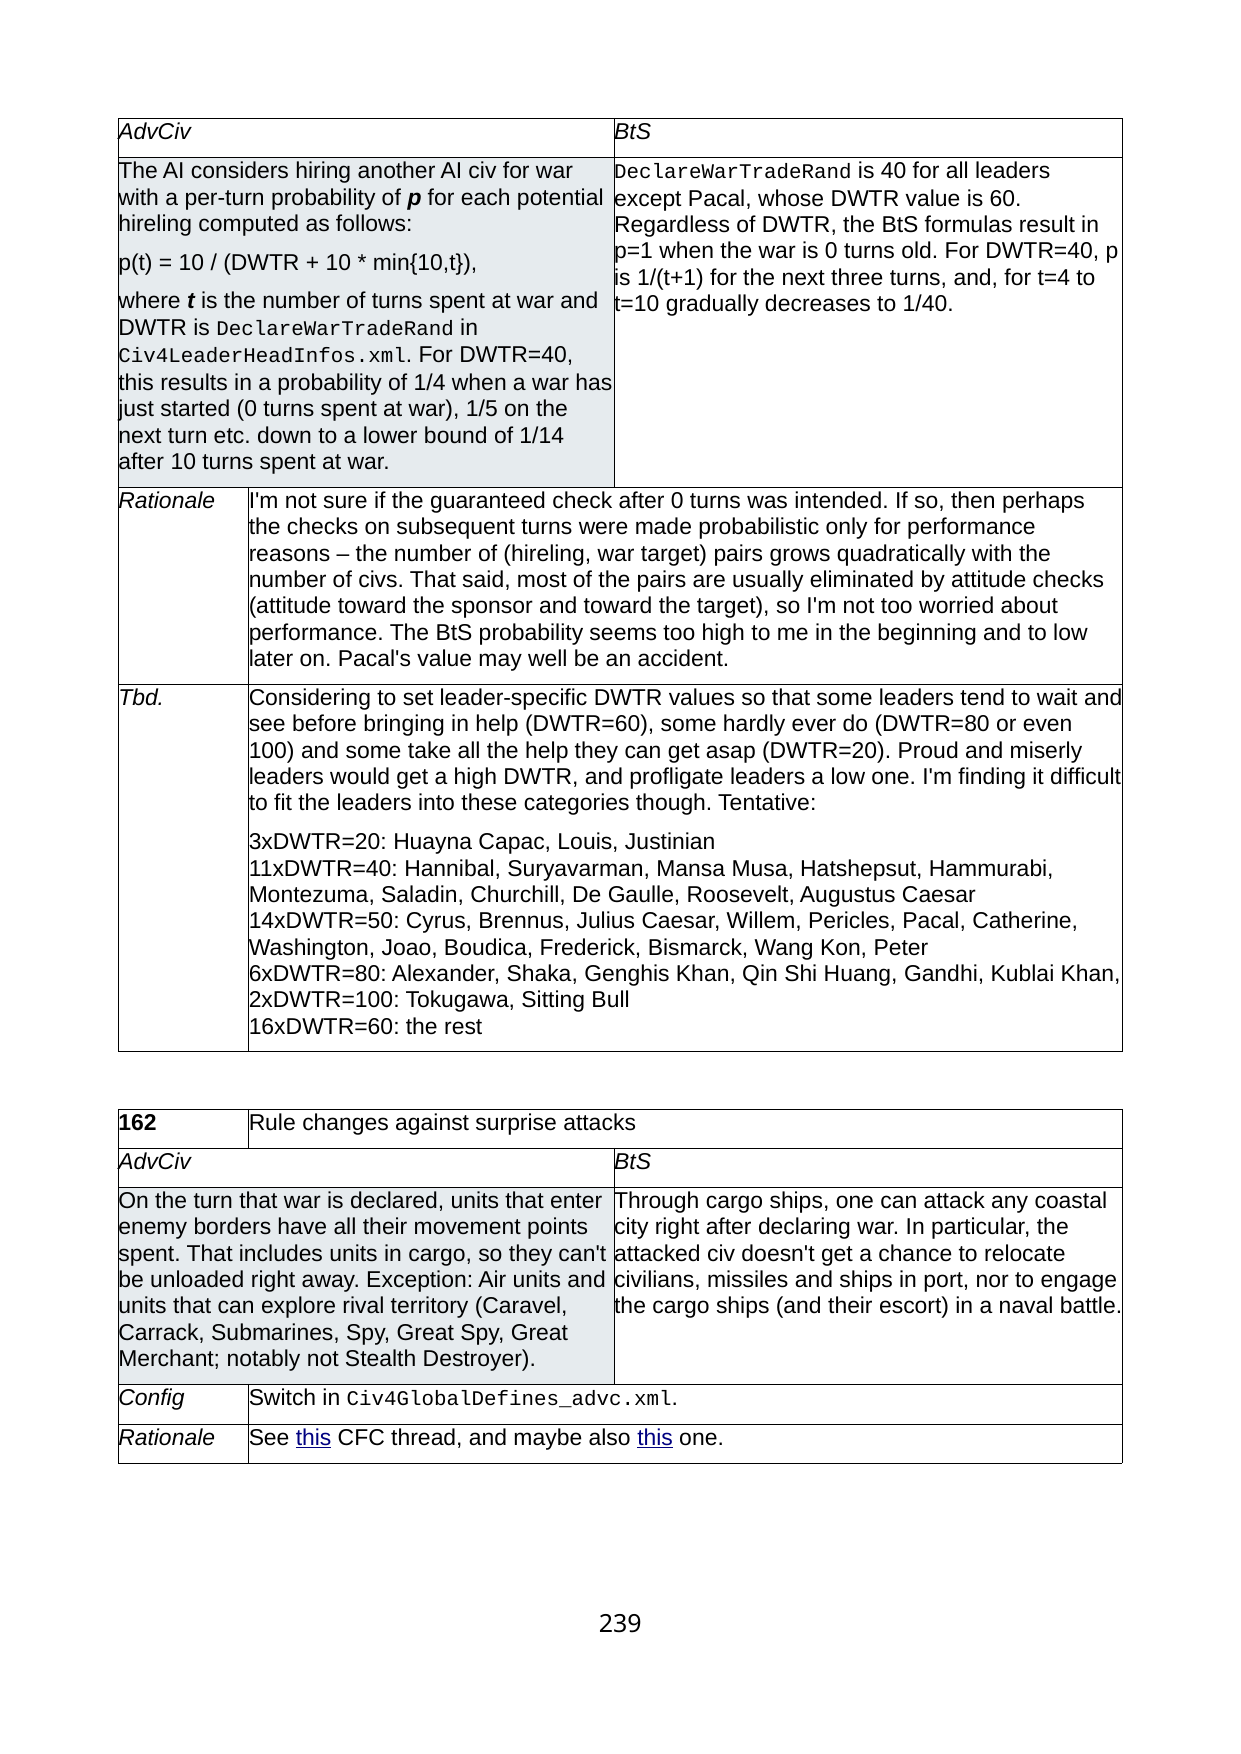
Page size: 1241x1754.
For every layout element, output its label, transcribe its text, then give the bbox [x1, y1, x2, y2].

table_cell Config [119, 1385, 248, 1424]
table_header 162 [119, 1110, 248, 1148]
table_cell AdvCiv [119, 119, 614, 157]
table_cell Switch in Civ4GlobalDefines_advc.xml. [249, 1385, 1122, 1424]
table_cell Through cargo ships, one can attack any coastal city right after declaring war. In particular, the attacked civ doesn't get a chance to relocate civilians, missiles and ships in port, nor to engage the cargo ships (and their escort) in a naval battle. [615, 1188, 1122, 1384]
table_cell AdvCiv [119, 1149, 614, 1187]
table_cell Tbd. [119, 685, 248, 1051]
table_cell See this CFC thread, and maybe also this one. [249, 1425, 1122, 1463]
table_cell On the turn that war is declared, units that enter enemy borders have all their movement points spent. That includes units in cargo, so they can't be unloaded right away. Exception: Air units and units that can explore rival territory (Caravel, Carrack, Submarines, Spy, Great Spy, Great Merchant; notably not Stealth Destroyer). [119, 1188, 614, 1384]
table_cell Rationale [119, 488, 248, 684]
table_header Rule changes against surprise attacks [249, 1110, 1122, 1148]
table_cell Rationale [119, 1425, 248, 1463]
table_cell BtS [615, 1149, 1122, 1187]
table_cell DeclareWarTradeRand is 40 for all leaders except Pacal, whose DWTR value is 60. Regardless of DWTR, the BtS formulas result in p=1 when the war is 0 turns old. For DWTR=40, p is 1/(t+1) for the next three turns, and, for t=4 to t=10 gradually decreases to 1/40. [615, 158, 1122, 487]
table_cell Considering to set leader-specific DWTR values so that some leaders tend to wait and see before bringing in help (DWTR=60), some hardly ever do (DWTR=80 or even 100) and some take all the help they can get asap (DWTR=20). Proud and miserly leaders would get a high DWTR, and profligate leaders a low one. I'm finding it difficult to fit the leaders into these categories though. Tentative: 3xDWTR=20: Huayna Capac, Louis, Justinian 11xDWTR=40: Hannibal, Suryavarman, Mansa Musa, Hatshepsut, Hammurabi, Montezuma, Saladin, Churchill, De Gaulle, Roosevelt, Augustus Caesar 14xDWTR=50: Cyrus, Brennus, Julius Caesar, Willem, Pericles, Pacal, Catherine, Washington, Joao, Boudica, Frederick, Bismarck, Wang Kon, Peter 6xDWTR=80: Alexander, Shaka, Genghis Khan, Qin Shi Huang, Gandhi, Kublai Khan, 2xDWTR=100: Tokugawa, Sitting Bull 16xDWTR=60: the rest [249, 685, 1122, 1051]
table_cell BtS [615, 119, 1122, 157]
table_cell I'm not sure if the guaranteed check after 0 turns was intended. If so, then perhaps the checks on subsequent turns were made probabilistic only for performance reasons – the number of (hireling, war target) pairs grows quadratically with the number of civs. That said, most of the pairs are usually eliminated by attitude checks (attitude toward the sponsor and toward the target), so I'm not too worried about performance. The BtS probability seems too high to me in the beginning and to low later on. Pacal's value may well be an accident. [249, 488, 1122, 684]
table_cell The AI considers hiring another AI civ for war with a per-turn probability of p for each potential hireling computed as follows: p(t) = 10 / (DWTR + 10 * min{10,t}), where t is the number of turns spent at war and DWTR is DeclareWarTradeRand in Civ4LeaderHeadInfos.xml. For DWTR=40, this results in a probability of 1/4 when a war has just started (0 turns spent at war), 1/5 on the next turn etc. down to a lower bound of 1/14 after 10 turns spent at war. [119, 158, 614, 487]
